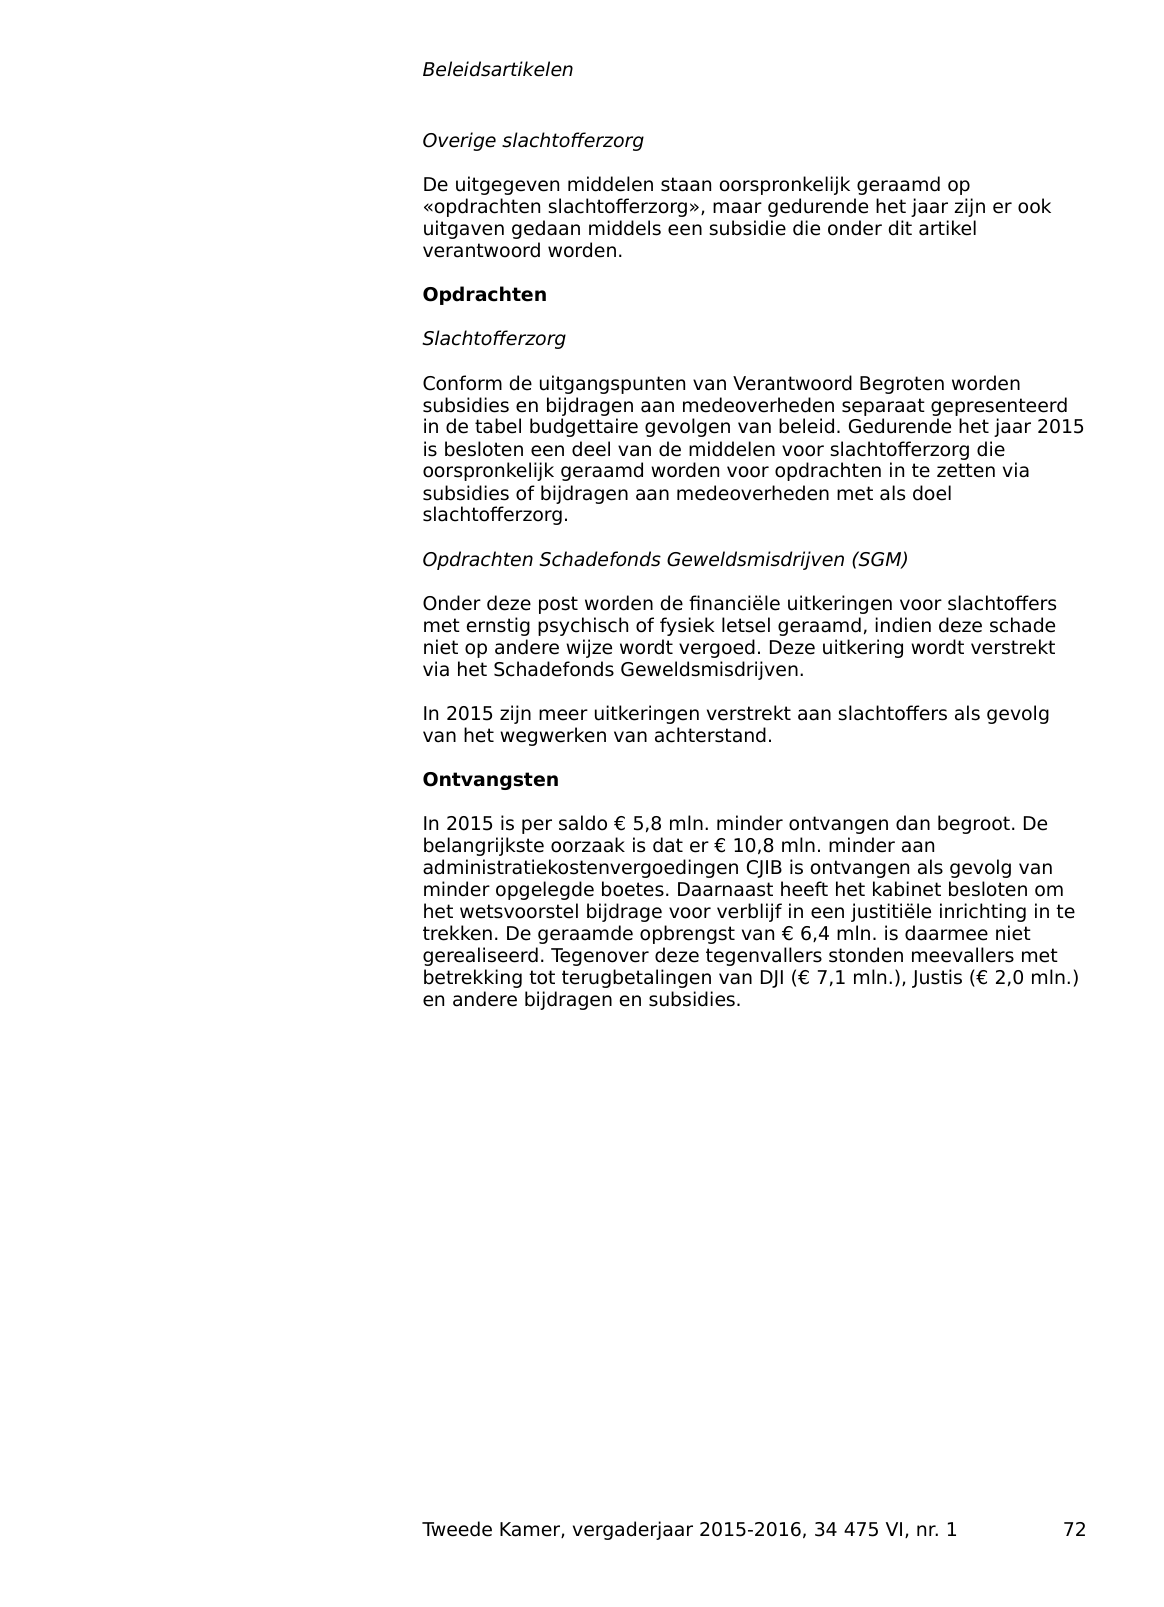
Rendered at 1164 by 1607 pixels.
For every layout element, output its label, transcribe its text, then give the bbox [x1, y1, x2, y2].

subtitle Overige slachtofferzorg [422, 130, 1087, 152]
text In 2015 is per saldo € 5,8 mln. minder ontvangen dan begroot. De belangrijkste oorzaak is dat er € 10,8 mln. minder aan administratiekostenvergoedingen CJIB is ontvangen als gevolg van minder opgelegde boetes. Daarnaast heeft het kabinet besloten om het wetsvoorstel bijdrage voor verblijf in een justitiële inrichting in te trekken. De geraamde opbrengst van € 6,4 mln. is daarmee niet gerealiseerd. Tegenover deze tegenvallers stonden meevallers met betrekking tot terugbetalingen van DJI (€ 7,1 mln.), Justis (€ 2,0 mln.) en andere bijdragen en subsidies. [422, 813, 1087, 1011]
subtitle Ontvangsten [422, 769, 1087, 791]
text Onder deze post worden de financiële uitkeringen voor slachtoffers met ernstig psychisch of fysiek letsel geraamd, indien deze schade niet op andere wijze wordt vergoed. Deze uitkering wordt verstrekt via het Schadefonds Geweldsmisdrijven. [422, 593, 1087, 681]
subtitle Slachtofferzorg [422, 328, 1087, 350]
subtitle Opdrachten Schadefonds Geweldsmisdrijven (SGM) [422, 548, 1087, 571]
text De uitgegeven middelen staan oorspronkelijk geraamd op «opdrachten slachtofferzorg», maar gedurende het jaar zijn er ook uitgaven gedaan middels een subsidie die onder dit artikel verantwoord worden. [422, 174, 1087, 262]
text Conform de uitgangspunten van Verantwoord Begroten worden subsidies en bijdragen aan medeoverheden separaat gepresenteerd in de tabel budgettaire gevolgen van beleid. Gedurende het jaar 2015 is besloten een deel van de middelen voor slachtofferzorg die oorspronkelijk geraamd worden voor opdrachten in te zetten via subsidies of bijdragen aan medeoverheden met als doel slachtofferzorg. [422, 372, 1087, 526]
text In 2015 zijn meer uitkeringen verstrekt aan slachtoffers als gevolg van het wegwerken van achterstand. [422, 703, 1087, 747]
subtitle Opdrachten [422, 284, 1087, 306]
